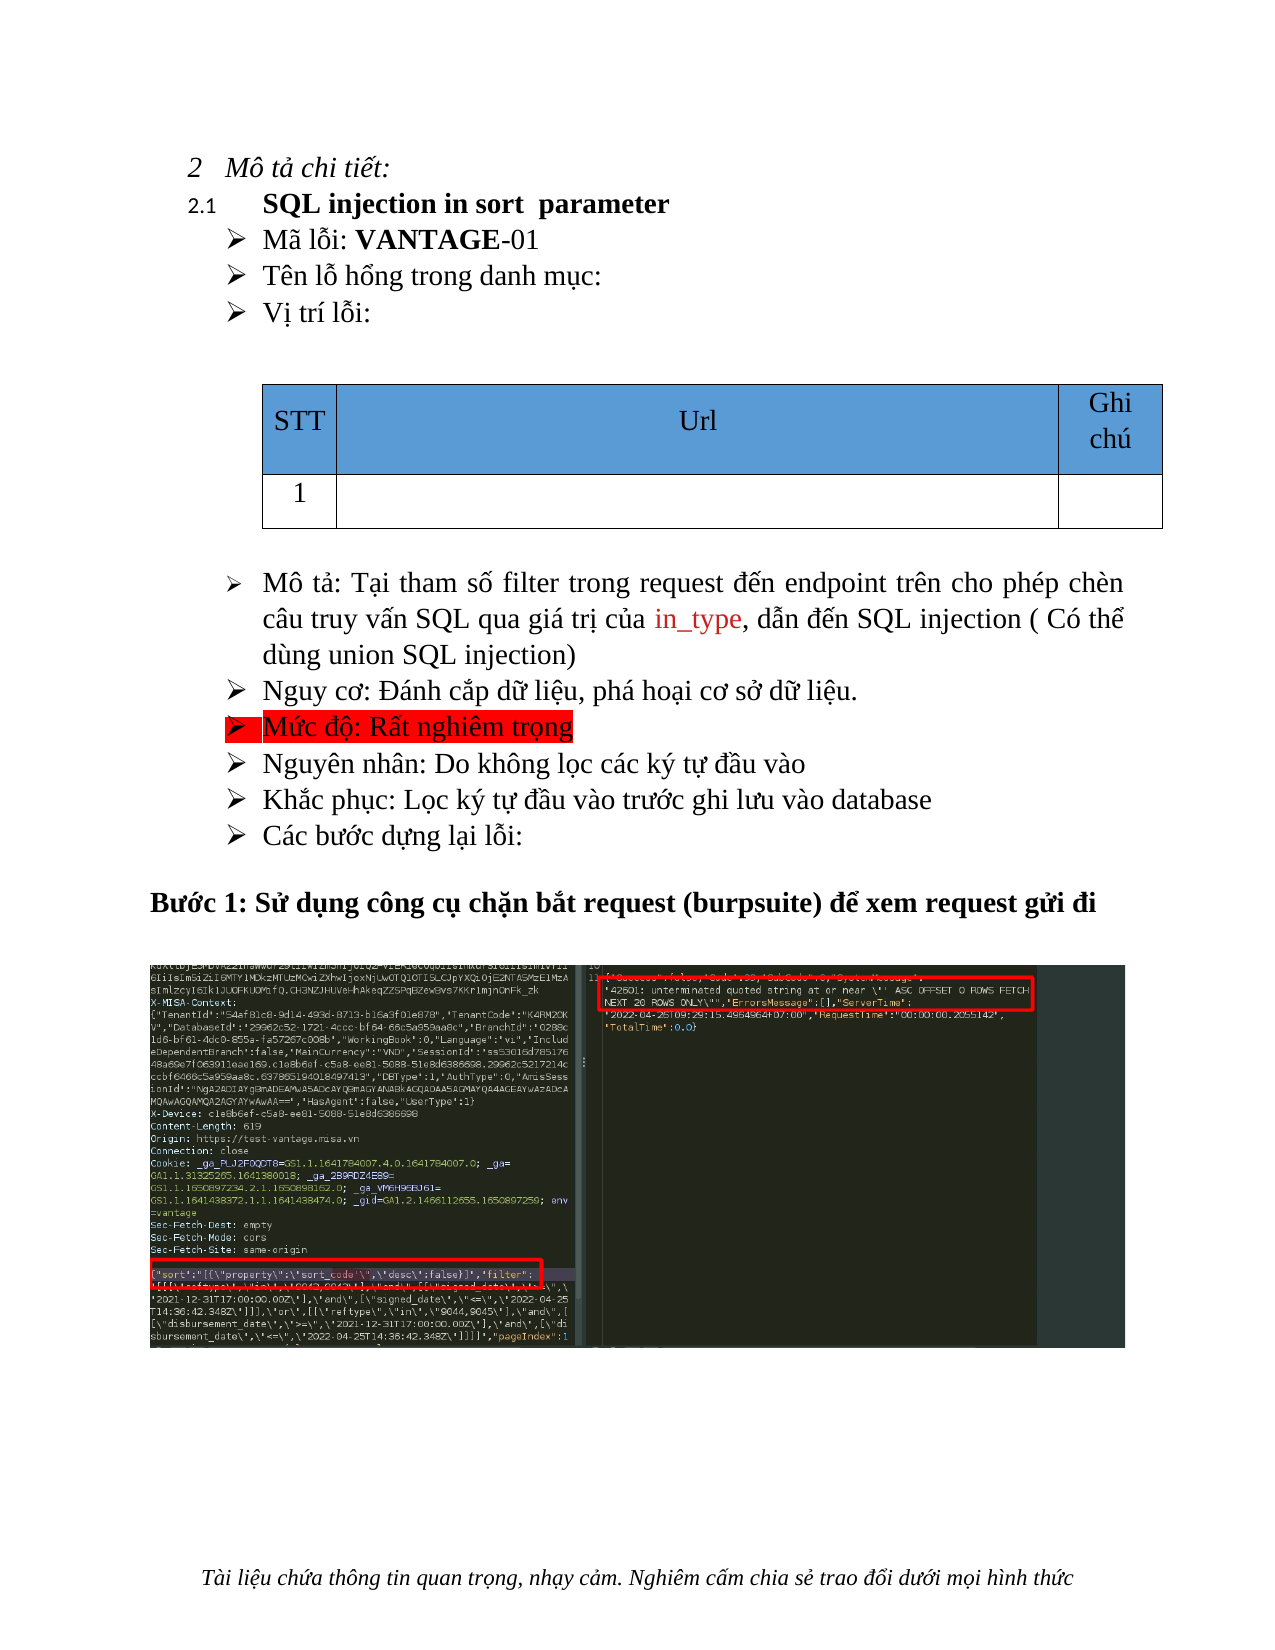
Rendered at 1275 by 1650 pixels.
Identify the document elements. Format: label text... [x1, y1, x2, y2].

list Nguy cơ: Đánh cắp dữ liệu, phá hoại cơ sở dữ liệu. [225, 673, 1125, 707]
list Nguyên nhân: Do không lọc các ký tự đầu vào [225, 746, 1125, 779]
table_cell [337, 475, 1058, 528]
list Mức độ: Rất nghiêm trọng [225, 709, 1125, 743]
list SQL injection in sort parameter [187, 186, 1125, 220]
table_cell 1 [263, 475, 336, 528]
table_header Url [337, 385, 1058, 474]
list Mô tả: Tại tham số filter trong request đến endpoint trên cho phép chèn câu truy vấn SQL qua giá trị của in_type, dẫn đến SQL injection ( Có thể dùng union SQL injection) [225, 565, 1125, 671]
picture [150, 965, 1125, 1348]
table_header STT [263, 385, 336, 474]
table_header Ghi chú [1059, 385, 1162, 474]
list Mã lỗi: VANTAGE-01 [225, 222, 1125, 256]
list Các bước dựng lại lỗi: [225, 818, 1125, 852]
list Bước 1: Sử dụng công cụ chặn bắt request (burpsuite) để xem request gửi đi [150, 885, 1125, 918]
list Mô tả chi tiết: [187, 150, 1125, 183]
list Vị trí lỗi: [225, 295, 1125, 328]
list Tên lỗ hổng trong danh mục: [225, 258, 1125, 292]
list Khắc phục: Lọc ký tự đầu vào trước ghi lưu vào database [225, 782, 1125, 816]
table_cell [1059, 475, 1162, 528]
